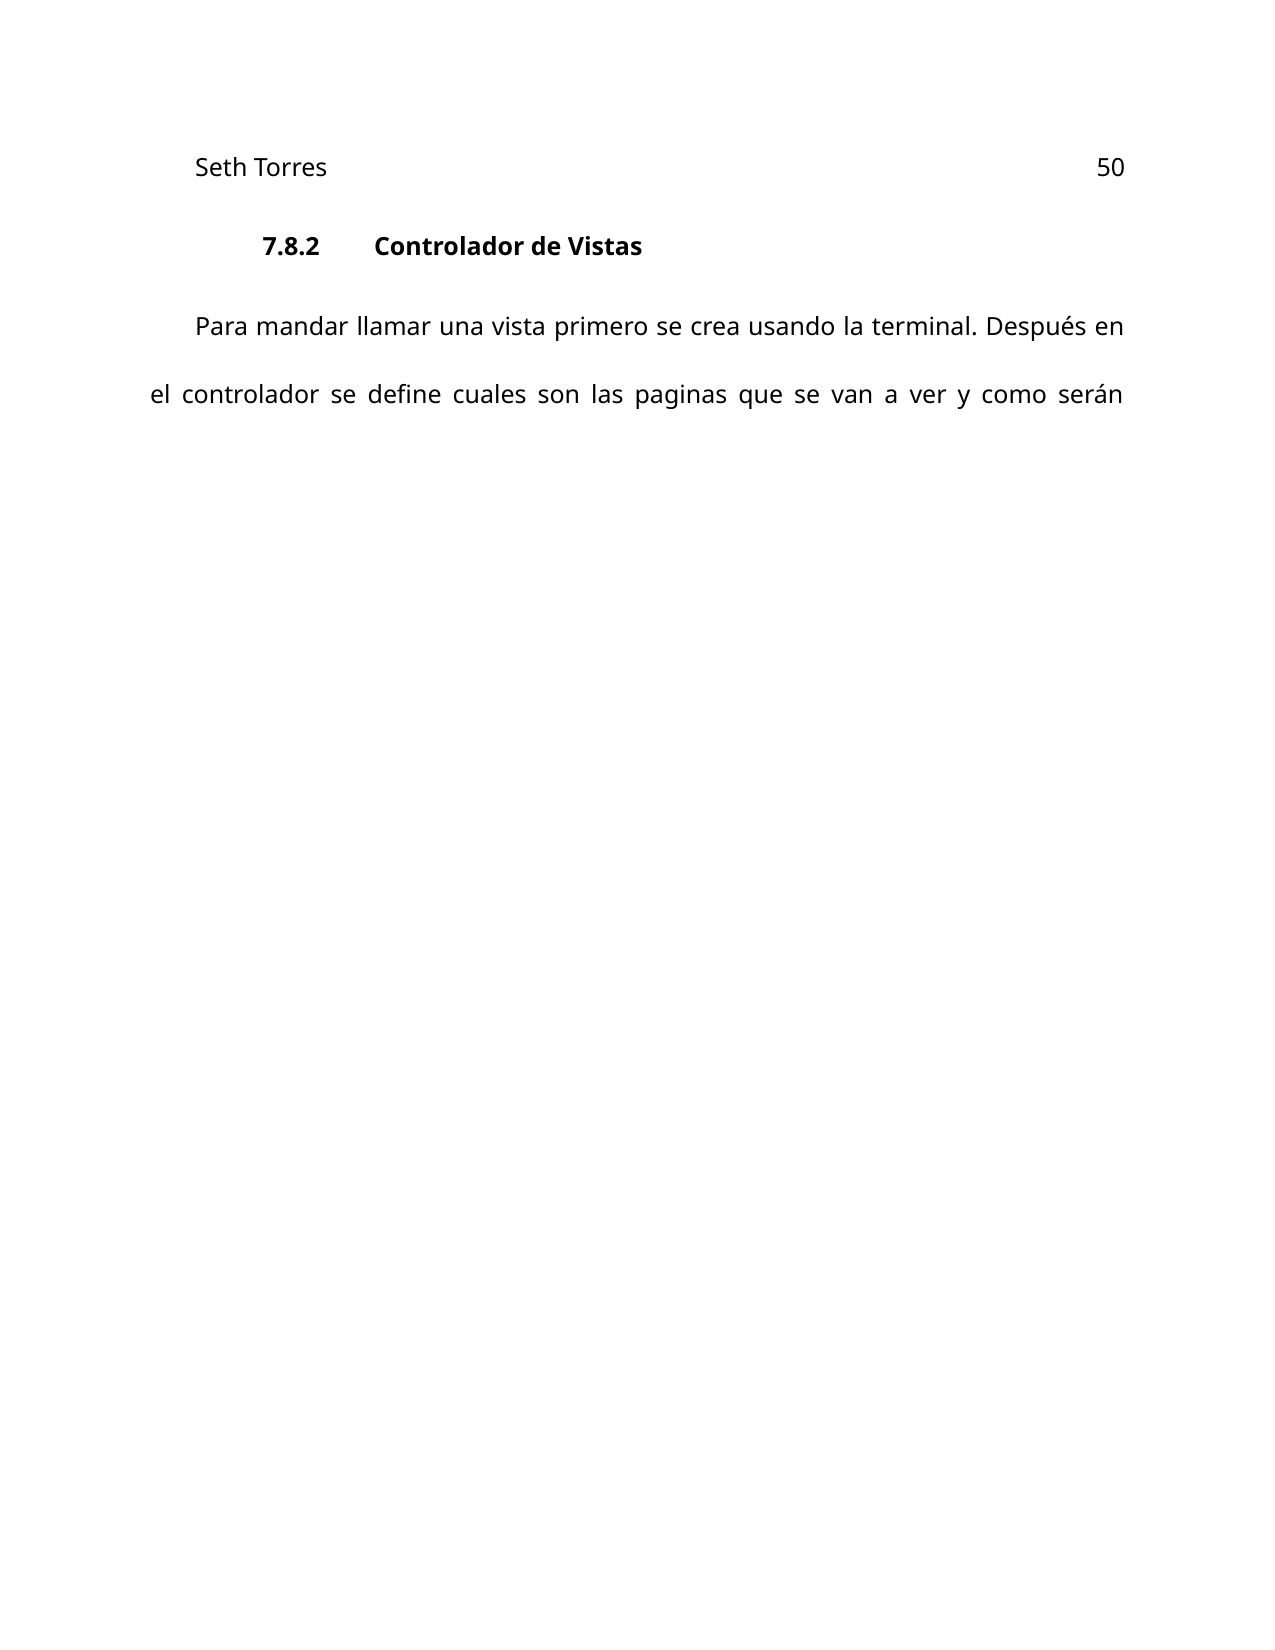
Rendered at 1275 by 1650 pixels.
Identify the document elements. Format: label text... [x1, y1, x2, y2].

text Para mandar llamar una vista primero se crea usando la terminal. Después en el controlador se define cuales son las paginas que se van a ver y como serán [150, 309, 1125, 411]
subtitle Controlador de Vistas [262, 228, 1125, 262]
